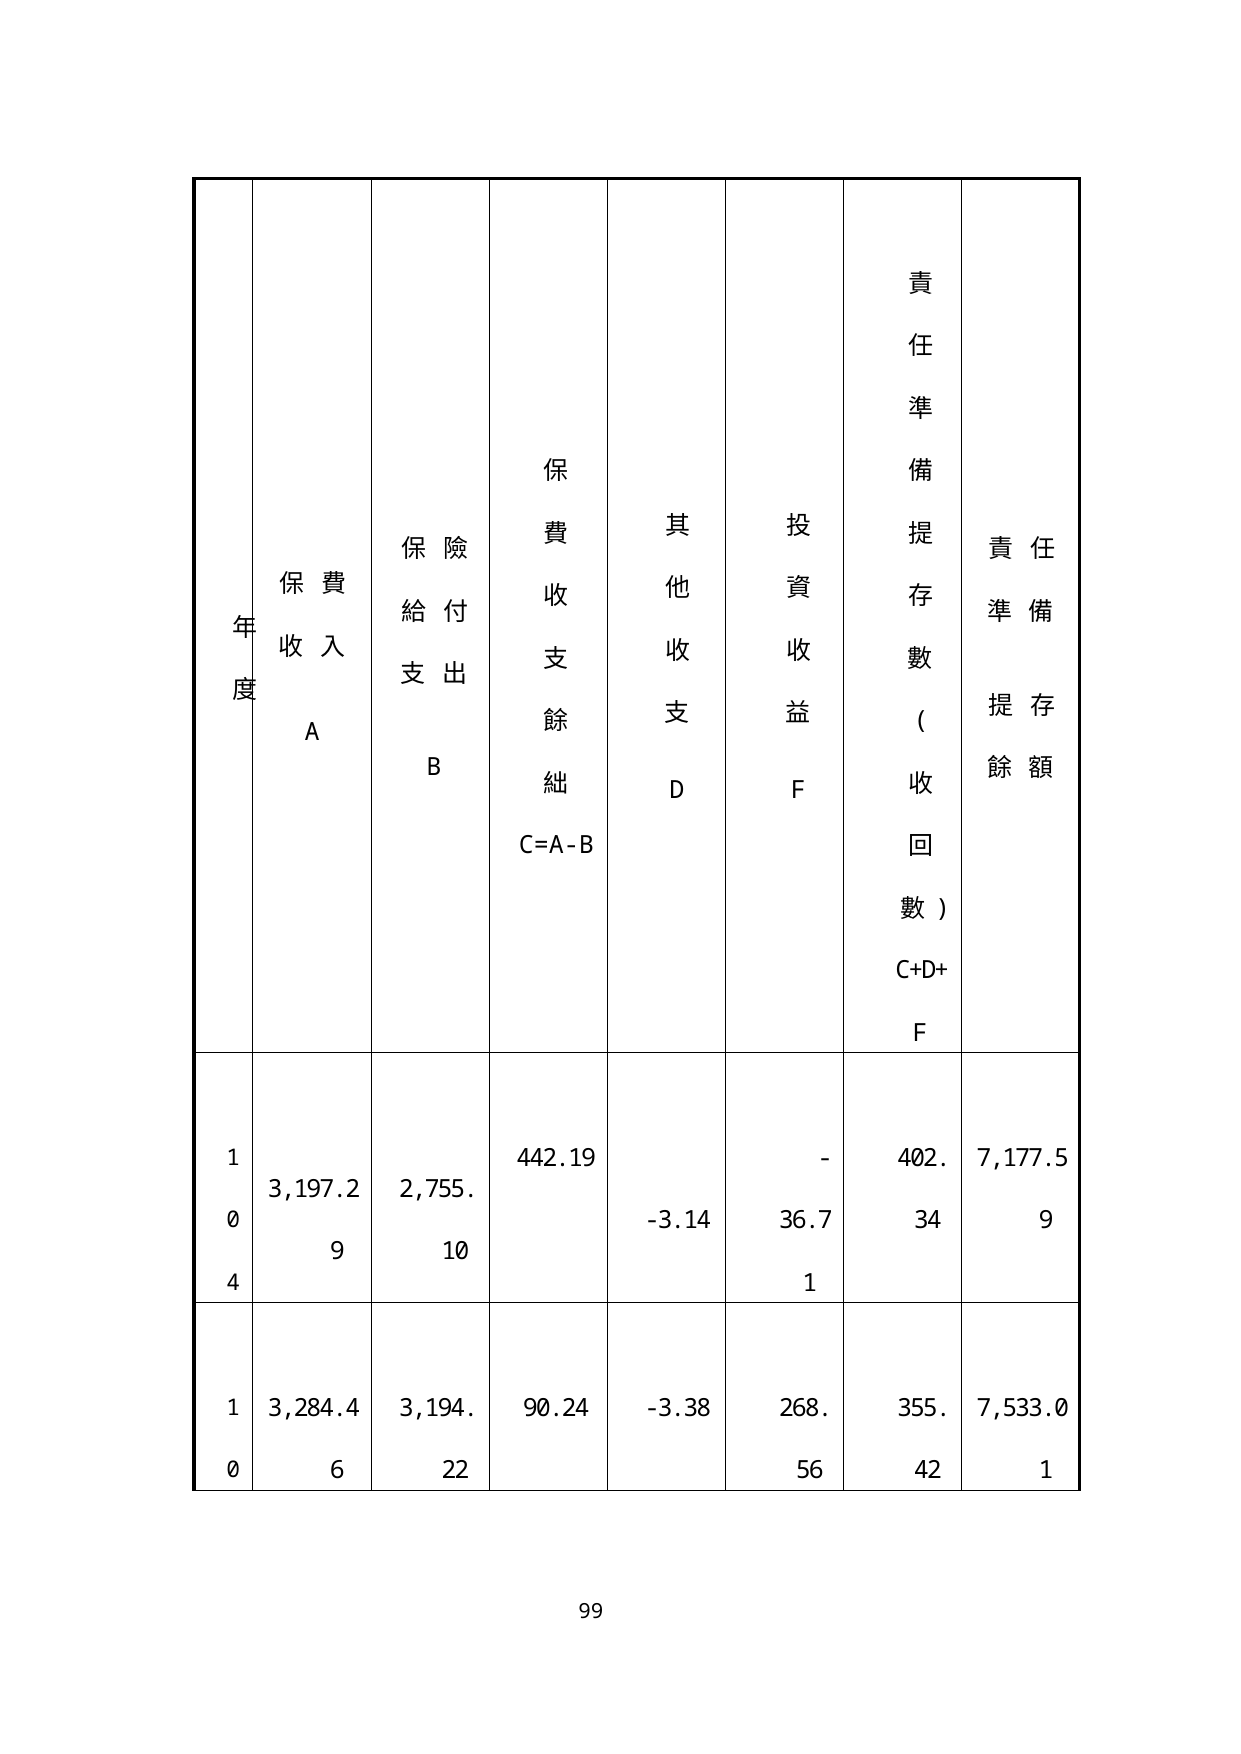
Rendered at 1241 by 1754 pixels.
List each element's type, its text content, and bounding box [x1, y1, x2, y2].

table_cell 10 [196, 1303, 252, 1490]
table_header 保費收支餘絀 C=A-B [490, 180, 607, 1052]
table_cell 268.56 [726, 1303, 843, 1490]
table_cell 3,197.29 [253, 1053, 371, 1302]
table_header 責任準備 提存餘額 [962, 180, 1078, 1052]
table_cell 442.19 [490, 1053, 607, 1302]
table_cell 7,533.01 [962, 1303, 1078, 1490]
table_cell 355.42 [844, 1303, 961, 1490]
table_cell 3,284.46 [253, 1303, 371, 1490]
table_cell -36.71 [726, 1053, 843, 1302]
table_cell -3.38 [608, 1303, 725, 1490]
table_cell 7,177.59 [962, 1053, 1078, 1302]
table_cell 3,194.22 [372, 1303, 489, 1490]
table_header 責任準備提存數(收回數) C+D+F [844, 180, 961, 1052]
table_header 其他收支 D [608, 180, 725, 1052]
table_header 保費收入 A [253, 180, 371, 1052]
table_header 保險給付支出 B [372, 180, 489, 1052]
table_cell 104 [196, 1053, 252, 1302]
table_cell 90.24 [490, 1303, 607, 1490]
table_header 年度 [196, 180, 252, 1052]
table_header 投資收益 F [726, 180, 843, 1052]
table_cell -3.14 [608, 1053, 725, 1302]
table_cell 402.34 [844, 1053, 961, 1302]
table_cell 2,755.10 [372, 1053, 489, 1302]
